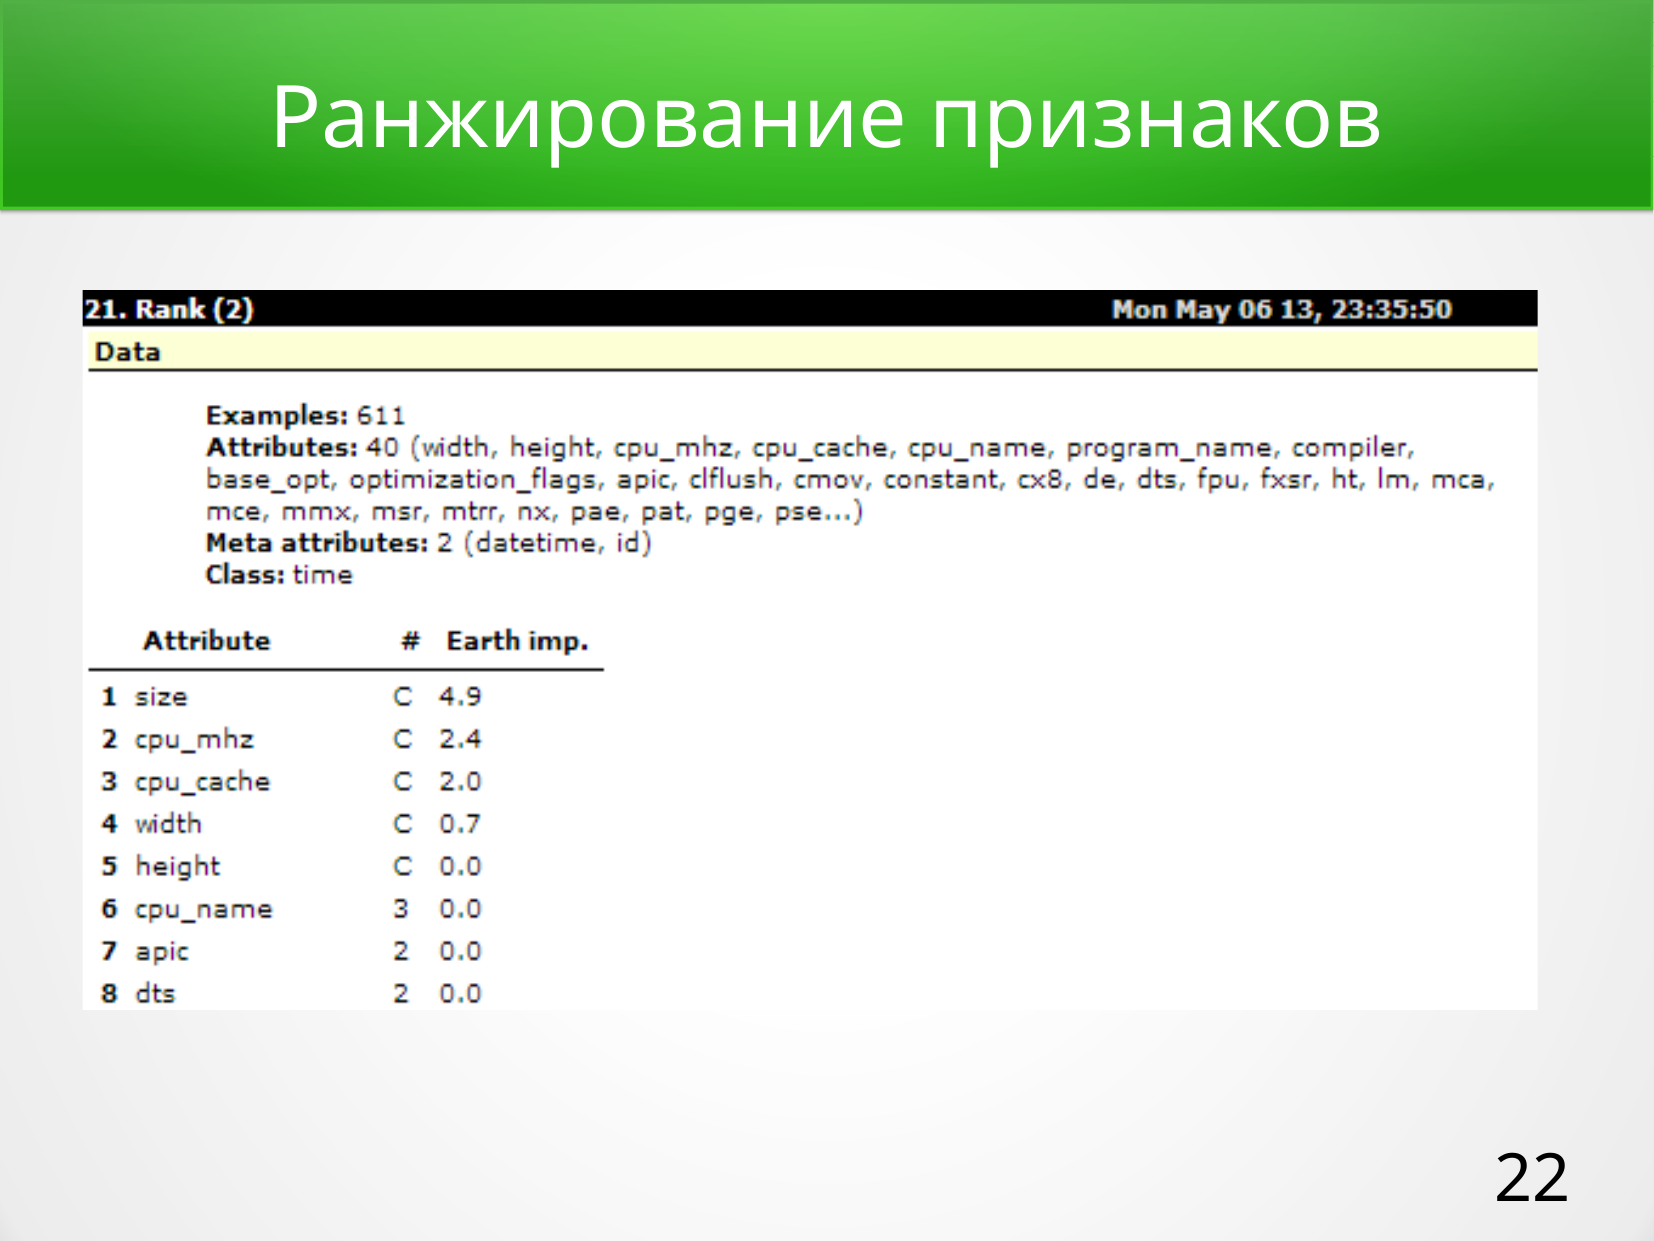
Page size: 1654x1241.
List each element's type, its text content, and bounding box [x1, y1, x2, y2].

title Ранжирование признаков [82, 49, 1571, 179]
picture [82, 290, 1538, 1010]
